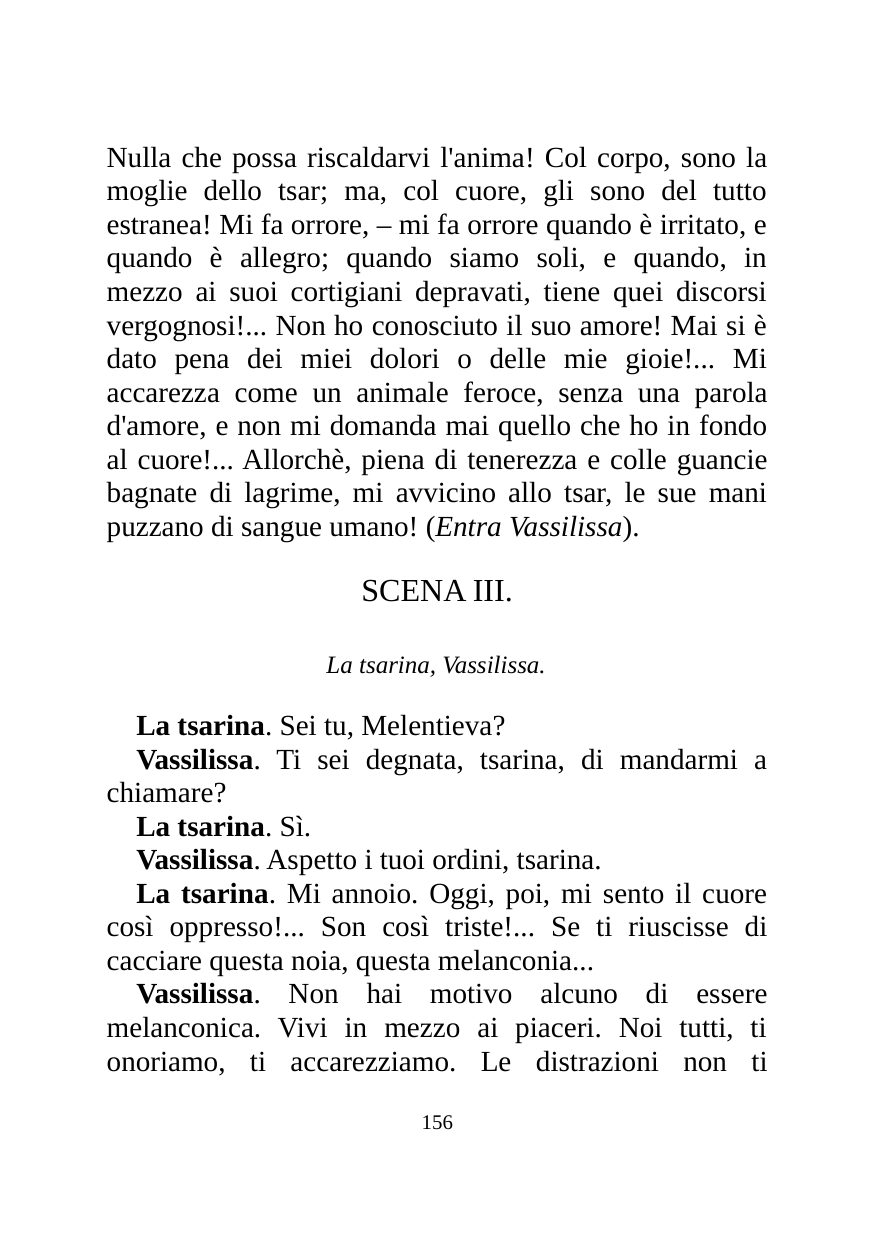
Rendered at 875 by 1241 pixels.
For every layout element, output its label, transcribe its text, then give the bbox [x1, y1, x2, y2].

text La tsarina. Sei tu, Melentieva? [106, 708, 768, 742]
text Vassilissa. Non hai motivo alcuno di essere melanconica. Vivi in mezzo ai piaceri. Noi tutti, ti onoriamo, ti accarezziamo. Le distrazioni non ti [106, 977, 768, 1077]
text Nulla che possa riscaldarvi l'anima! Col corpo, sono la moglie dello tsar; ma, col cuore, gli sono del tutto estranea! Mi fa orrore, – mi fa orrore quando è irritato, e quando è allegro; quando siamo soli, e quando, in mezzo ai suoi cortigiani depravati, tiene quei discorsi vergognosi!... Non ho conosciuto il suo amore! Mai si è dato pena dei miei dolori o delle mie gioie!... Mi accarezza come un animale feroce, senza una parola d'amore, e non mi domanda mai quello che ho in fondo al cuore!... Allorchè, piena di tenerezza e colle guancie bagnate di lagrime, mi avvicino allo tsar, le sue mani puzzano di sangue umano! (Entra Vassilissa). [106, 140, 768, 542]
text Vassilissa. Aspetto i tuoi ordini, tsarina. [106, 842, 768, 876]
text La tsarina. Mi annoio. Oggi, poi, mi sento il cuore così oppresso!... Son così triste!... Se ti riuscisse di cacciare questa noia, questa melanconia... [106, 876, 768, 977]
subtitle La tsarina, Vassilissa. [106, 650, 768, 679]
text La tsarina. Sì. [106, 809, 768, 842]
text Vassilissa. Ti sei degnata, tsarina, di mandarmi a chiamare? [106, 742, 768, 809]
subtitle SCENA III. [106, 572, 768, 609]
